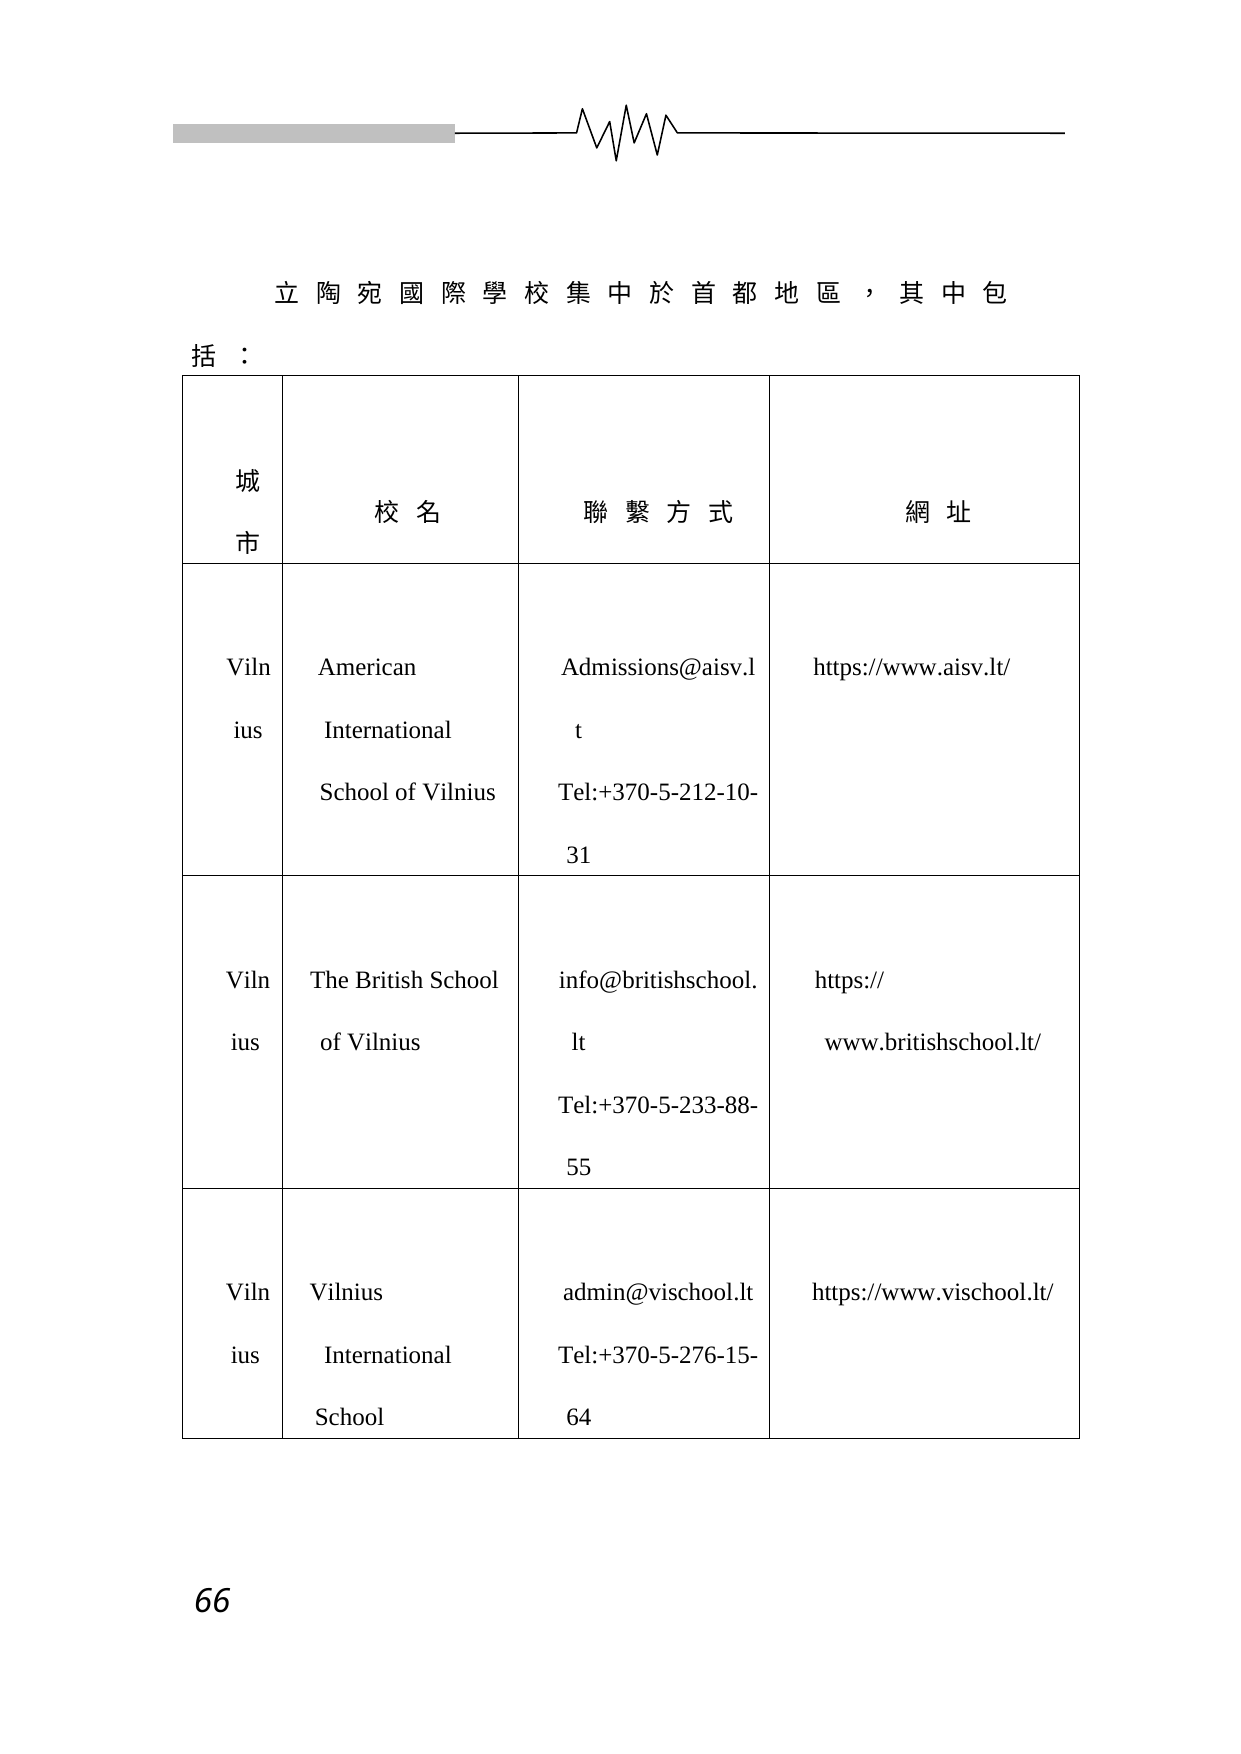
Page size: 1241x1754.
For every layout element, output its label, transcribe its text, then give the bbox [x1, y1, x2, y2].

table_cell Vilnius [183, 564, 282, 875]
table_cell admin@vischool.lt Tel:+370-5-276-15-64 [519, 1189, 769, 1438]
table_header 聯繫方式 [519, 376, 769, 563]
table_cell https://www.vischool.lt/ [770, 1189, 1079, 1438]
table_cell American International School of Vilnius [283, 564, 518, 875]
table_cell Vilnius International School [283, 1189, 518, 1438]
table_cell Vilnius [183, 1189, 282, 1438]
table_cell The British School of Vilnius [283, 876, 518, 1188]
table_cell Vilnius [183, 876, 282, 1188]
table_cell info@britishschool.lt Tel:+370-5-233-88-55 [519, 876, 769, 1188]
table_header 城市 [183, 376, 282, 563]
table_header 網址 [770, 376, 1079, 563]
table_cell Admissions@aisv.lt Tel:+370-5-212-10-31 [519, 564, 769, 875]
table_cell https://www.aisv.lt/ [770, 564, 1079, 875]
table_cell https://www.britishschool.lt/ [770, 876, 1079, 1188]
text 立陶宛國際學校集中於首都地區，其中包括： [183, 250, 1058, 375]
table_header 校名 [283, 376, 518, 563]
